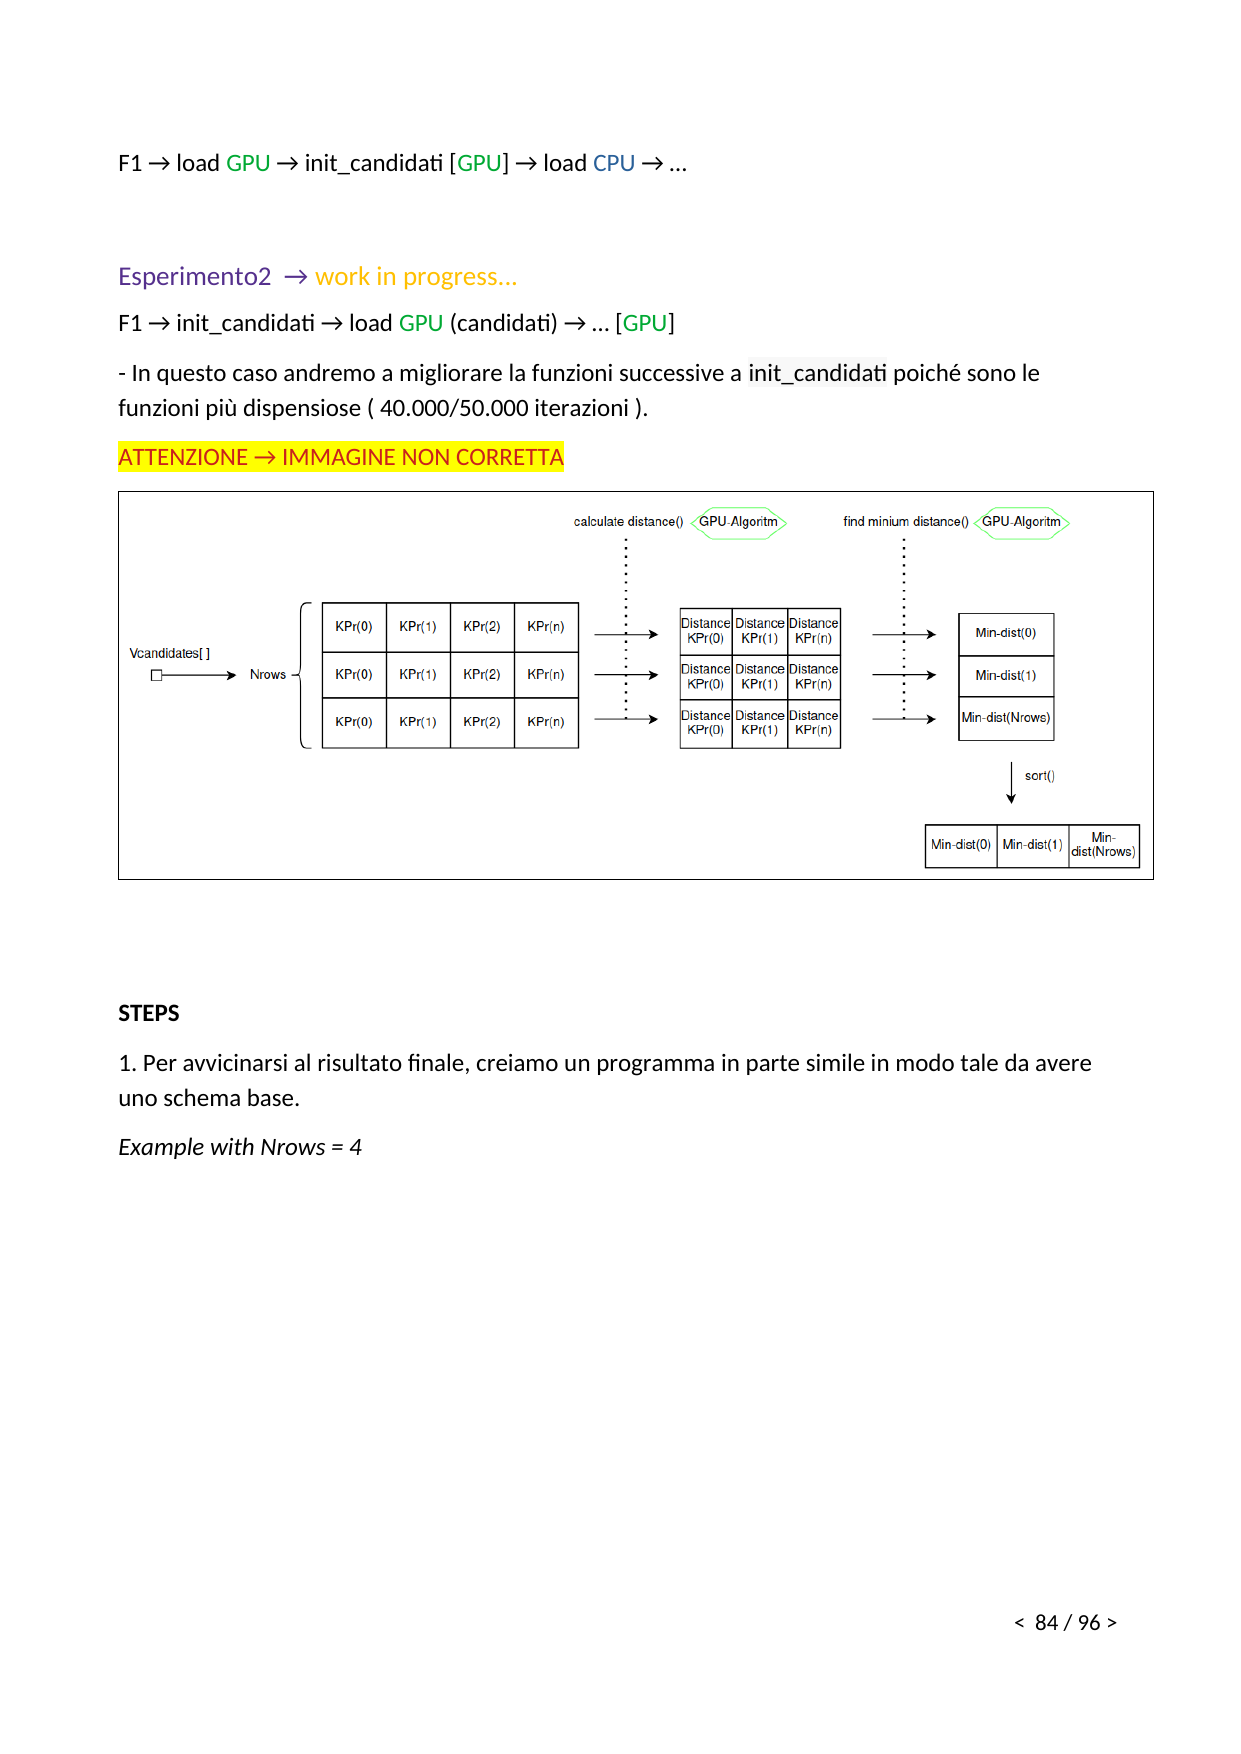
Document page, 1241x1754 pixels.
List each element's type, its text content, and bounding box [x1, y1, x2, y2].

text - In questo caso andremo a migliorare la funzioni successive a init_candidati poiché sono le funzioni più dispensiose ( 40.000/50.000 iterazioni ). [118, 357, 1122, 422]
picture [121, 493, 1151, 876]
text STEPS [118, 997, 1122, 1028]
text F1 → init_candidati → load GPU (candidati) → … [GPU] [118, 307, 1122, 338]
subtitle Esperimento2 → work in progress... [118, 259, 1122, 292]
text 1. Per avvicinarsi al risultato finale, creiamo un programma in parte simile in modo tale da avere uno schema base. [118, 1047, 1122, 1112]
text ATTENZIONE → IMMAGINE NON CORRETTA [118, 441, 1122, 472]
text F1 → load GPU → init_candidati [GPU] → load CPU → … [118, 148, 1122, 178]
text Example with Nrows = 4 [118, 1132, 1122, 1162]
